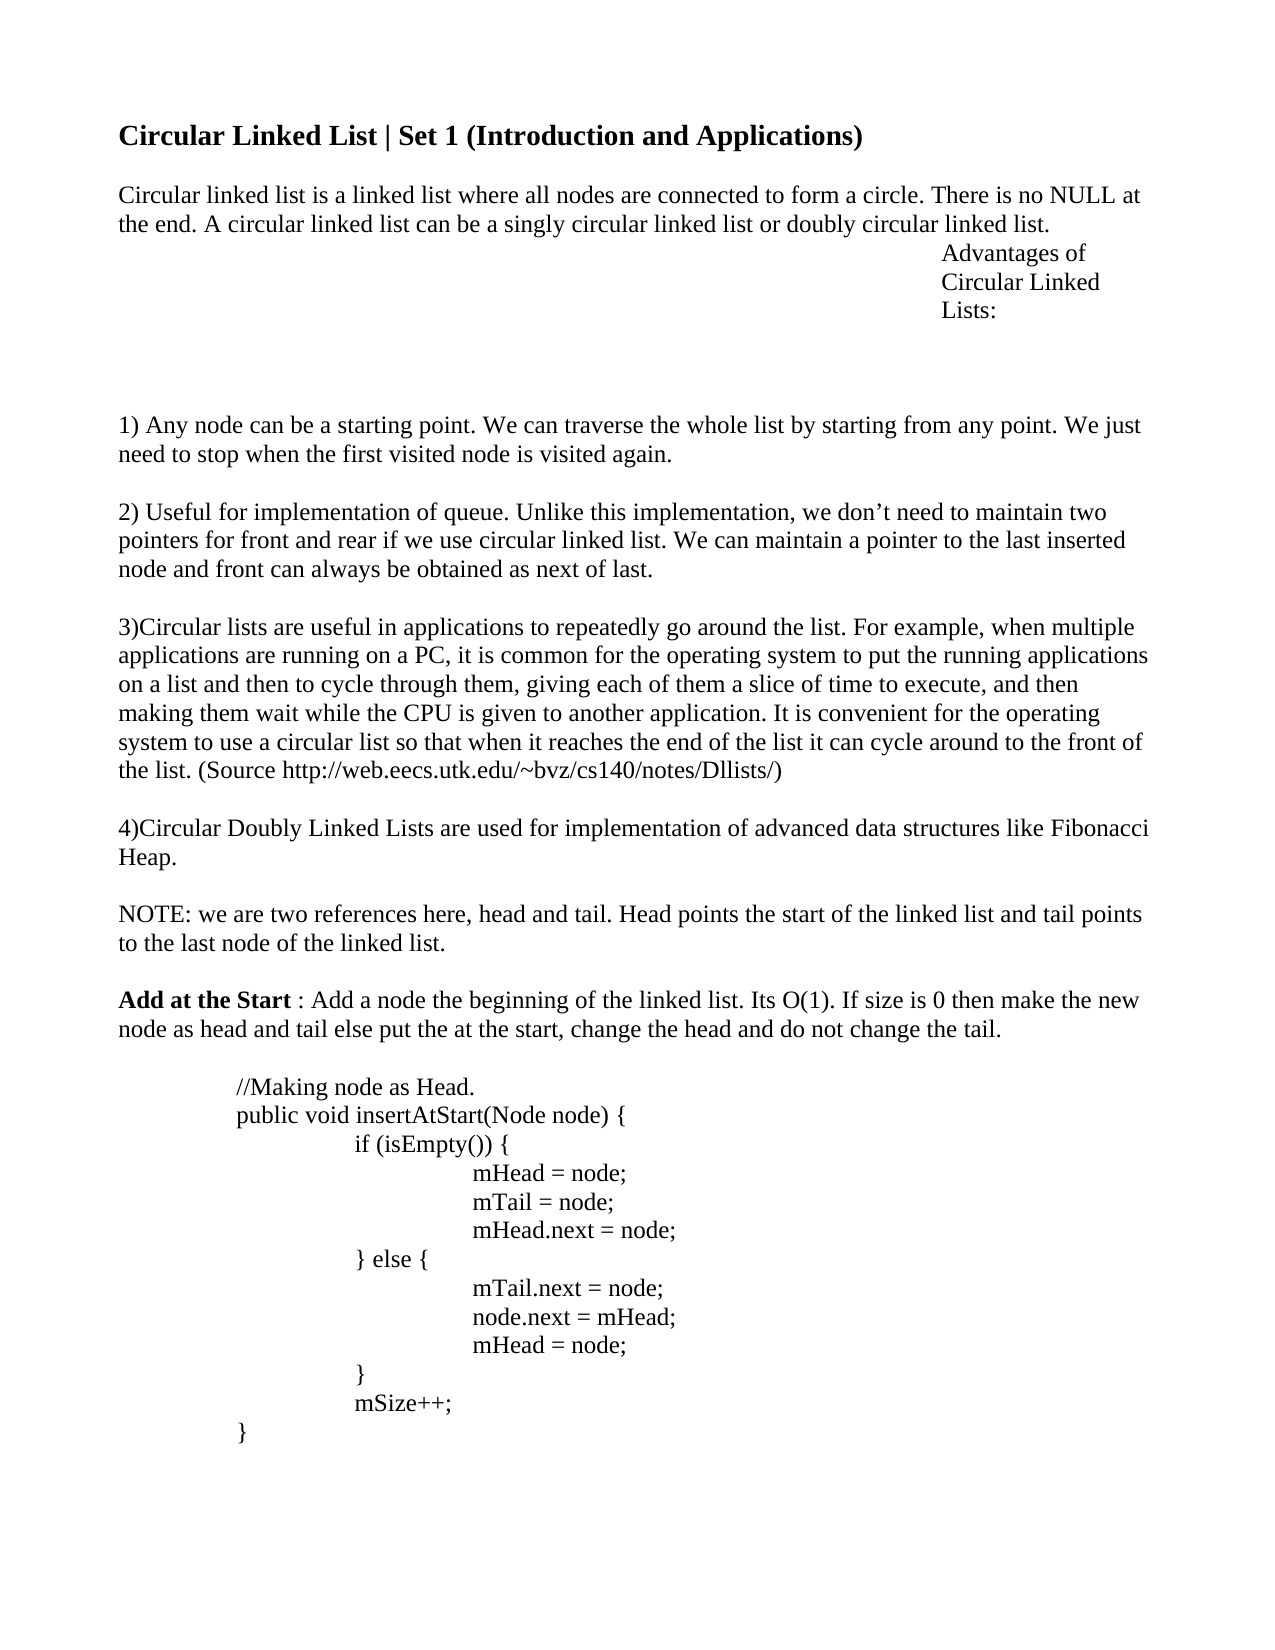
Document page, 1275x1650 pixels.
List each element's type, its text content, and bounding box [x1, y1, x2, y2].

text //Making node as Head. [118, 1072, 1157, 1100]
text mSize++; [118, 1388, 1157, 1417]
text mHead = node; [118, 1330, 1157, 1359]
text mTail.next = node; [118, 1273, 1157, 1302]
text 2) Useful for implementation of queue. Unlike this implementation, we don’t need to maintain two pointers for front and rear if we use circular linked list. We can maintain a pointer to the last inserted node and front can always be obtained as next of last. [118, 497, 1157, 583]
text 1) Any node can be a starting point. We can traverse the whole list by starting from any point. We just need to stop when the first visited node is visited again. [118, 410, 1157, 468]
text 3)Circular lists are useful in applications to repeatedly go around the list. For example, when multiple applications are running on a PC, it is common for the operating system to put the running applications on a list and then to cycle through them, giving each of them a slice of time to execute, and then making them wait while the CPU is given to another application. It is convenient for the operating system to use a circular list so that when it reaches the end of the list it can cycle around to the front of the list. (Source http://web.eecs.utk.edu/~bvz/cs140/notes/Dllists/) [118, 612, 1157, 784]
text } else { [118, 1244, 1157, 1273]
text public void insertAtStart(Node node) { [118, 1100, 1157, 1129]
text 4)Circular Doubly Linked Lists are used for implementation of advanced data structures like Fibonacci Heap. [118, 813, 1157, 870]
text Add at the Start : Add a node the begin­ning of the linked list. Its O(1). If size is 0 then make the new node as head and tail else put the at the start, change the head and do not change the tail. [118, 985, 1157, 1043]
text Circular linked list is a linked list where all nodes are connected to form a circle. There is no NULL at the end. A circular linked list can be a singly circular linked list or doubly circular linked list. [118, 180, 1157, 238]
text node.next = mHead; [118, 1302, 1157, 1330]
text mTail = node; [118, 1187, 1157, 1215]
text Advantages of Circular Linked Lists: [118, 238, 1157, 353]
text if (isEmpty()) { [118, 1129, 1157, 1158]
text mHead = node; [118, 1158, 1157, 1187]
text NOTE: we are two ref­er­ences here, head and tail. Head points the start of the linked list and tail points to the last node of the linked list. [118, 899, 1157, 957]
text Circular Linked List | Set 1 (Introduction and Applications) [118, 118, 1157, 152]
text } [118, 1417, 1157, 1445]
text } [118, 1359, 1157, 1388]
text mHead.next = node; [118, 1215, 1157, 1244]
